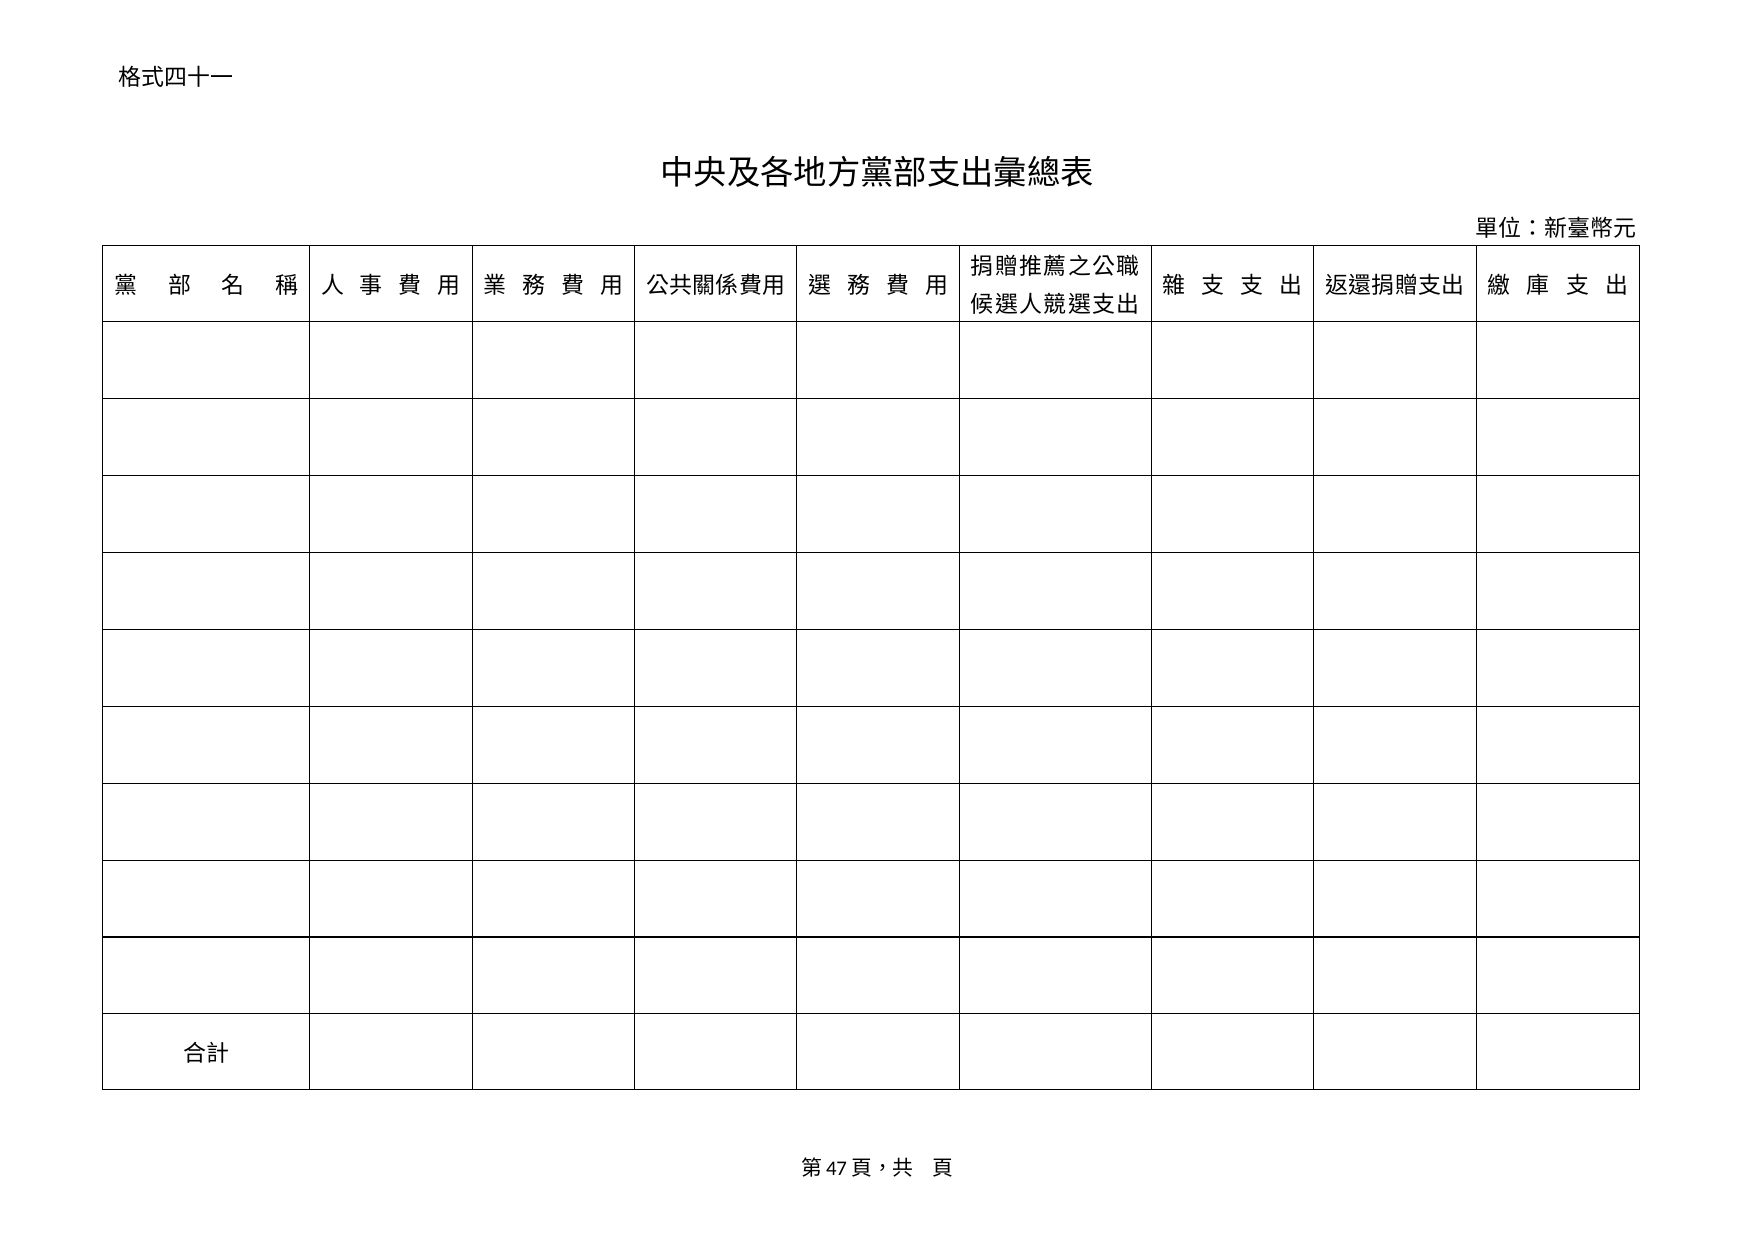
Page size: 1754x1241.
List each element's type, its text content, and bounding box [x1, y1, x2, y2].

table_cell [635, 1014, 796, 1089]
text 中央及各地方黨部支出彙總表 [118, 133, 1636, 208]
table_cell [960, 1014, 1151, 1089]
table_cell [1152, 476, 1313, 552]
table_cell [103, 784, 309, 859]
table_cell [1152, 399, 1313, 475]
table_cell [797, 707, 959, 783]
table_cell [1477, 1014, 1639, 1089]
table_cell [1152, 938, 1313, 1013]
table_cell [1314, 553, 1476, 629]
table_cell [310, 476, 472, 552]
table_cell [310, 938, 472, 1013]
table_cell [103, 399, 309, 475]
table_header 業務費用 [473, 246, 634, 321]
table_cell [103, 630, 309, 706]
table_cell [960, 322, 1151, 398]
table_cell [797, 399, 959, 475]
table_cell [635, 399, 796, 475]
table_cell [473, 476, 634, 552]
table_cell [797, 938, 959, 1013]
table_cell [797, 553, 959, 629]
table_cell [473, 707, 634, 783]
table_cell [1152, 553, 1313, 629]
table_cell [1314, 630, 1476, 706]
table_cell [1152, 630, 1313, 706]
table_cell [1477, 861, 1639, 936]
table_cell [635, 630, 796, 706]
table_cell [1477, 399, 1639, 475]
table_header 黨部名稱 [103, 246, 309, 321]
table_cell [1152, 322, 1313, 398]
table_cell [1314, 707, 1476, 783]
table_cell [103, 476, 309, 552]
table_cell [797, 861, 959, 936]
table_cell [1314, 938, 1476, 1013]
table_cell [960, 861, 1151, 936]
table_cell [960, 553, 1151, 629]
table_cell [635, 784, 796, 859]
table_cell [1314, 1014, 1476, 1089]
table_cell [473, 630, 634, 706]
table_header 返還捐贈支出 [1314, 246, 1476, 321]
table_cell [473, 1014, 634, 1089]
table_cell [1314, 476, 1476, 552]
table_cell [103, 553, 309, 629]
table_cell [473, 861, 634, 936]
table_cell [960, 630, 1151, 706]
table_header 繳庫支出 [1477, 246, 1639, 321]
table_cell [310, 707, 472, 783]
table_cell [1152, 707, 1313, 783]
table_cell [1314, 399, 1476, 475]
table_cell [310, 1014, 472, 1089]
table_cell [473, 322, 634, 398]
table_cell [473, 399, 634, 475]
table_cell [797, 1014, 959, 1089]
table_cell [473, 553, 634, 629]
table_cell [1477, 476, 1639, 552]
table_cell [310, 784, 472, 859]
table_header 捐贈推薦之公職候選人競選支出 [960, 246, 1151, 321]
table_cell [1152, 784, 1313, 859]
table_cell [310, 553, 472, 629]
table_cell [1477, 707, 1639, 783]
table_cell [1477, 322, 1639, 398]
table_cell [960, 707, 1151, 783]
table_cell [960, 476, 1151, 552]
table_cell [103, 322, 309, 398]
table_cell [310, 630, 472, 706]
table_cell [797, 630, 959, 706]
table_cell [1314, 322, 1476, 398]
table_cell [1477, 553, 1639, 629]
table_cell [635, 707, 796, 783]
table_cell [960, 784, 1151, 859]
table_header 公共關係費用 [635, 246, 796, 321]
table_cell [1477, 784, 1639, 859]
table_cell [635, 938, 796, 1013]
table_cell [1152, 1014, 1313, 1089]
table_cell [1477, 630, 1639, 706]
table_cell [1477, 938, 1639, 1013]
table_cell [103, 861, 309, 936]
text 單位：新臺幣元 [118, 208, 1636, 245]
table_header 雜支支出 [1152, 246, 1313, 321]
table_cell [310, 399, 472, 475]
table_cell [635, 861, 796, 936]
table_cell [1314, 861, 1476, 936]
table_cell [797, 476, 959, 552]
table_cell [960, 938, 1151, 1013]
table_cell [635, 553, 796, 629]
table_cell [797, 784, 959, 859]
table_header 選務費用 [797, 246, 959, 321]
table_header 人事費用 [310, 246, 472, 321]
table_cell [1314, 784, 1476, 859]
table_cell [310, 861, 472, 936]
table_cell [1152, 861, 1313, 936]
table_cell [103, 707, 309, 783]
table_cell [960, 399, 1151, 475]
table_cell 合計 [103, 1014, 309, 1089]
table_cell [797, 322, 959, 398]
table_cell [310, 322, 472, 398]
table_cell [103, 938, 309, 1013]
table_cell [635, 322, 796, 398]
table_cell [635, 476, 796, 552]
table_cell [473, 784, 634, 859]
table_cell [473, 938, 634, 1013]
